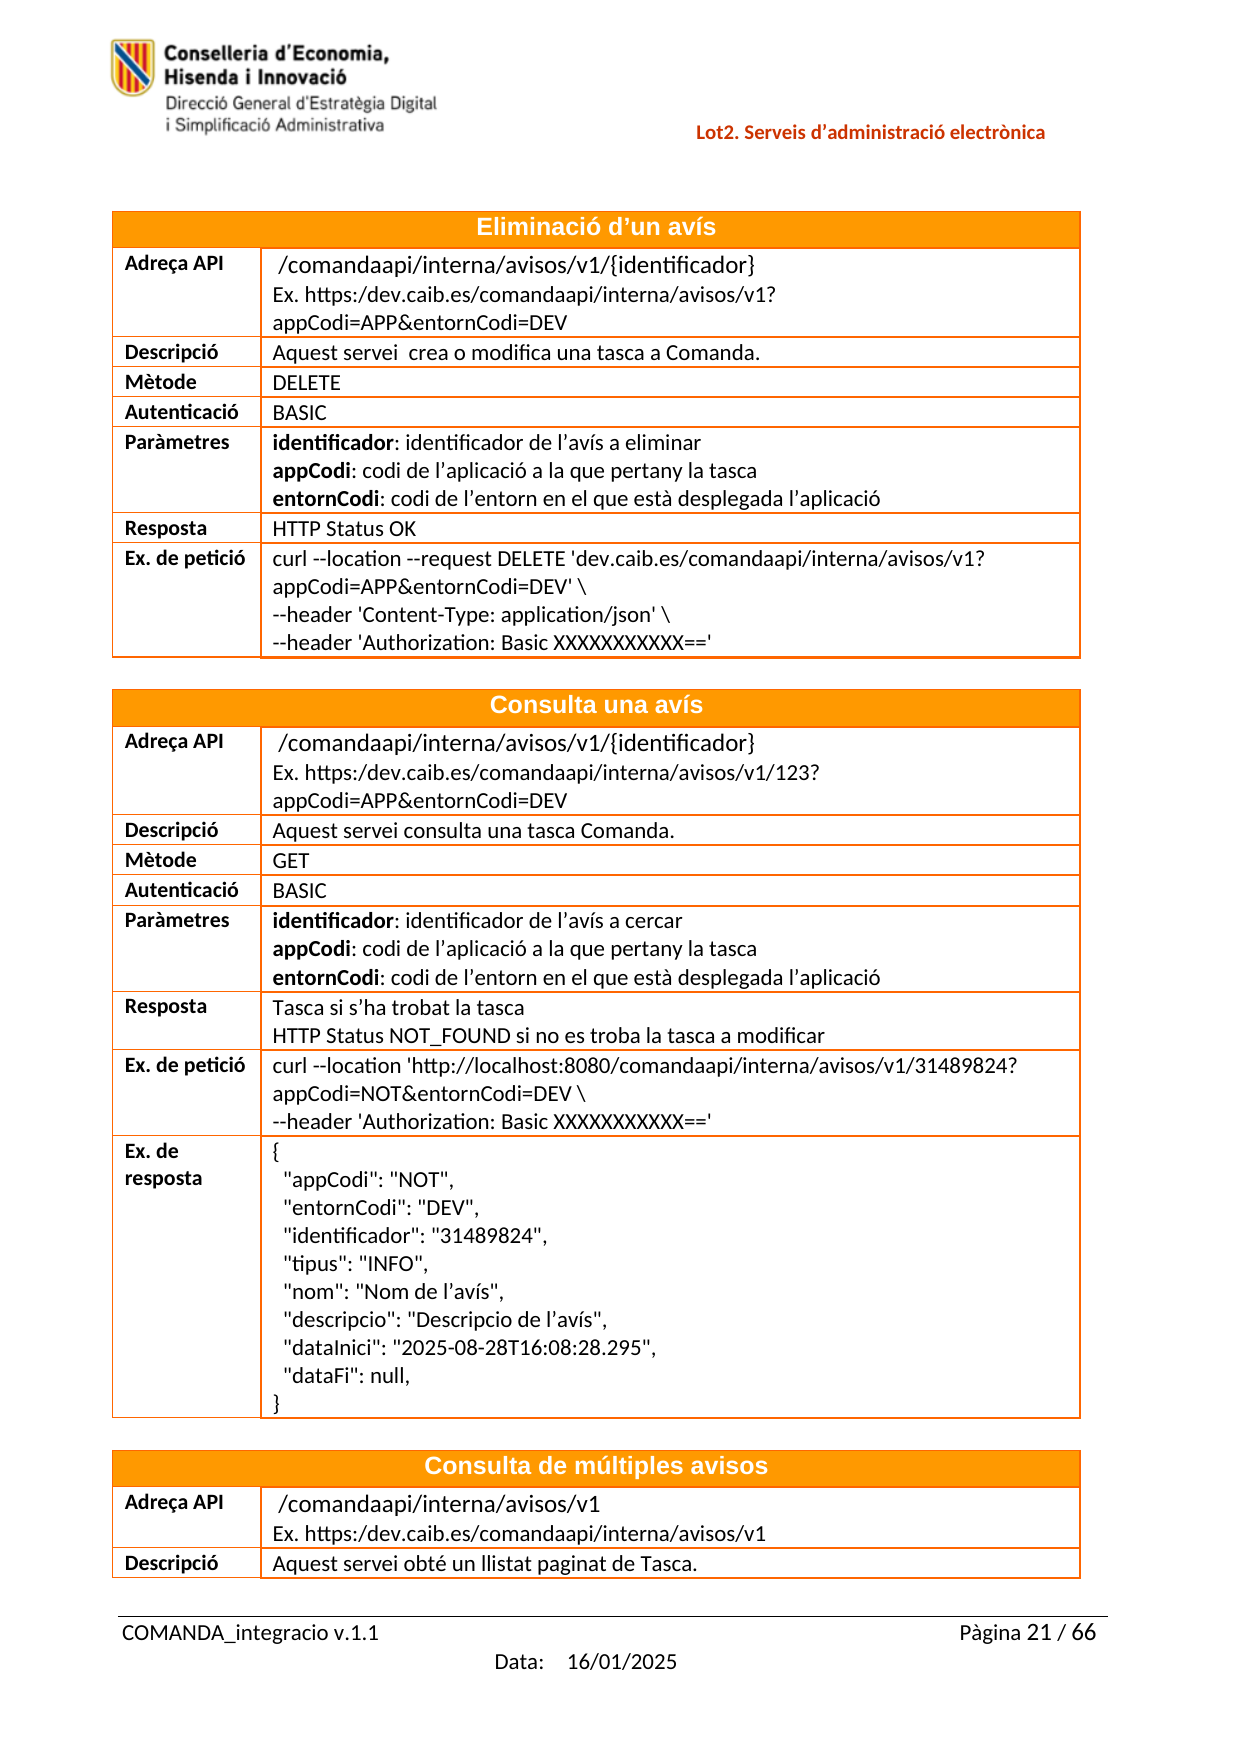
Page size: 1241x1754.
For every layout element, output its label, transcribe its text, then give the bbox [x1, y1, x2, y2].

table_cell Ex. de resposta [113, 1136, 260, 1417]
table_cell Aquest servei crea o modifica una tasca a Comanda. [262, 338, 1079, 366]
table_cell Ex. de petició [113, 543, 260, 656]
table_cell { "appCodi": "NOT", "entornCodi": "DEV", "identificador": "31489824", "tipus": "INFO", "nom": "Nom de l’avís", "descripcio": "Descripcio de l’avís", "dataInici": "2025-08-28T16:08:28.295", "dataFi": null, } [262, 1137, 1079, 1417]
table_cell BASIC [262, 398, 1079, 426]
table_cell HTTP Status OK [262, 514, 1079, 542]
table_header Eliminació d’un avís [113, 212, 1079, 247]
table_cell DELETE [262, 368, 1079, 396]
table_cell BASIC [262, 876, 1079, 904]
table_cell Paràmetres [113, 906, 260, 991]
table_cell /comandaapi/interna/avisos/v1/{identificador} Ex. https:/dev.caib.es/comandaapi/interna/avisos/v1/123?appCodi=APP&entornCodi=DEV [262, 728, 1079, 814]
table_cell Aquest servei obté un llistat paginat de Tasca. [262, 1549, 1079, 1577]
table_cell GET [262, 846, 1079, 874]
table_cell curl --location --request DELETE 'dev.caib.es/comandaapi/interna/avisos/v1?appCodi=APP&entornCodi=DEV' \ --header 'Content-Type: application/json' \ --header 'Authorization: Basic XXXXXXXXXXX==' [262, 544, 1079, 656]
table_cell identificador: identificador de l’avís a eliminar appCodi: codi de l’aplicació a la que pertany la tasca entornCodi: codi de l’entorn en el que està desplegada l’aplicació [262, 428, 1079, 512]
table_cell Tasca si s’ha trobat la tasca HTTP Status NOT_FOUND si no es troba la tasca a modificar [262, 993, 1079, 1049]
table_cell Resposta [113, 513, 260, 542]
table_cell Descripció [113, 337, 260, 366]
table_cell Descripció [113, 1548, 260, 1577]
table_cell Aquest servei consulta una tasca Comanda. [262, 816, 1079, 844]
table_cell curl --location 'http://localhost:8080/comandaapi/interna/avisos/v1/31489824?appCodi=NOT&entornCodi=DEV \ --header 'Authorization: Basic XXXXXXXXXXX==' [262, 1051, 1079, 1135]
table_cell Mètode [113, 367, 260, 396]
table_header Consulta una avís [113, 690, 1079, 726]
table_cell Autenticació [113, 875, 260, 904]
table_cell Adreça API [113, 1487, 260, 1547]
table_cell Ex. de petició [113, 1050, 260, 1135]
table_cell Resposta [113, 992, 260, 1049]
table_cell Autenticació [113, 397, 260, 426]
table_cell /comandaapi/interna/avisos/v1 Ex. https:/dev.caib.es/comandaapi/interna/avisos/v1 [262, 1488, 1079, 1547]
table_cell /comandaapi/interna/avisos/v1/{identificador} Ex. https:/dev.caib.es/comandaapi/interna/avisos/v1?appCodi=APP&entornCodi=DEV [262, 249, 1079, 336]
table_cell Descripció [113, 815, 260, 844]
table_cell Mètode [113, 845, 260, 874]
table_header Consulta de múltiples avisos [113, 1451, 1079, 1486]
table_cell identificador: identificador de l’avís a cercar appCodi: codi de l’aplicació a la que pertany la tasca entornCodi: codi de l’entorn en el que està desplegada l’aplicació [262, 907, 1079, 991]
picture [100, 26, 467, 156]
table_cell Paràmetres [113, 427, 260, 512]
table_cell Adreça API [113, 727, 260, 814]
table_cell Adreça API [113, 248, 260, 336]
